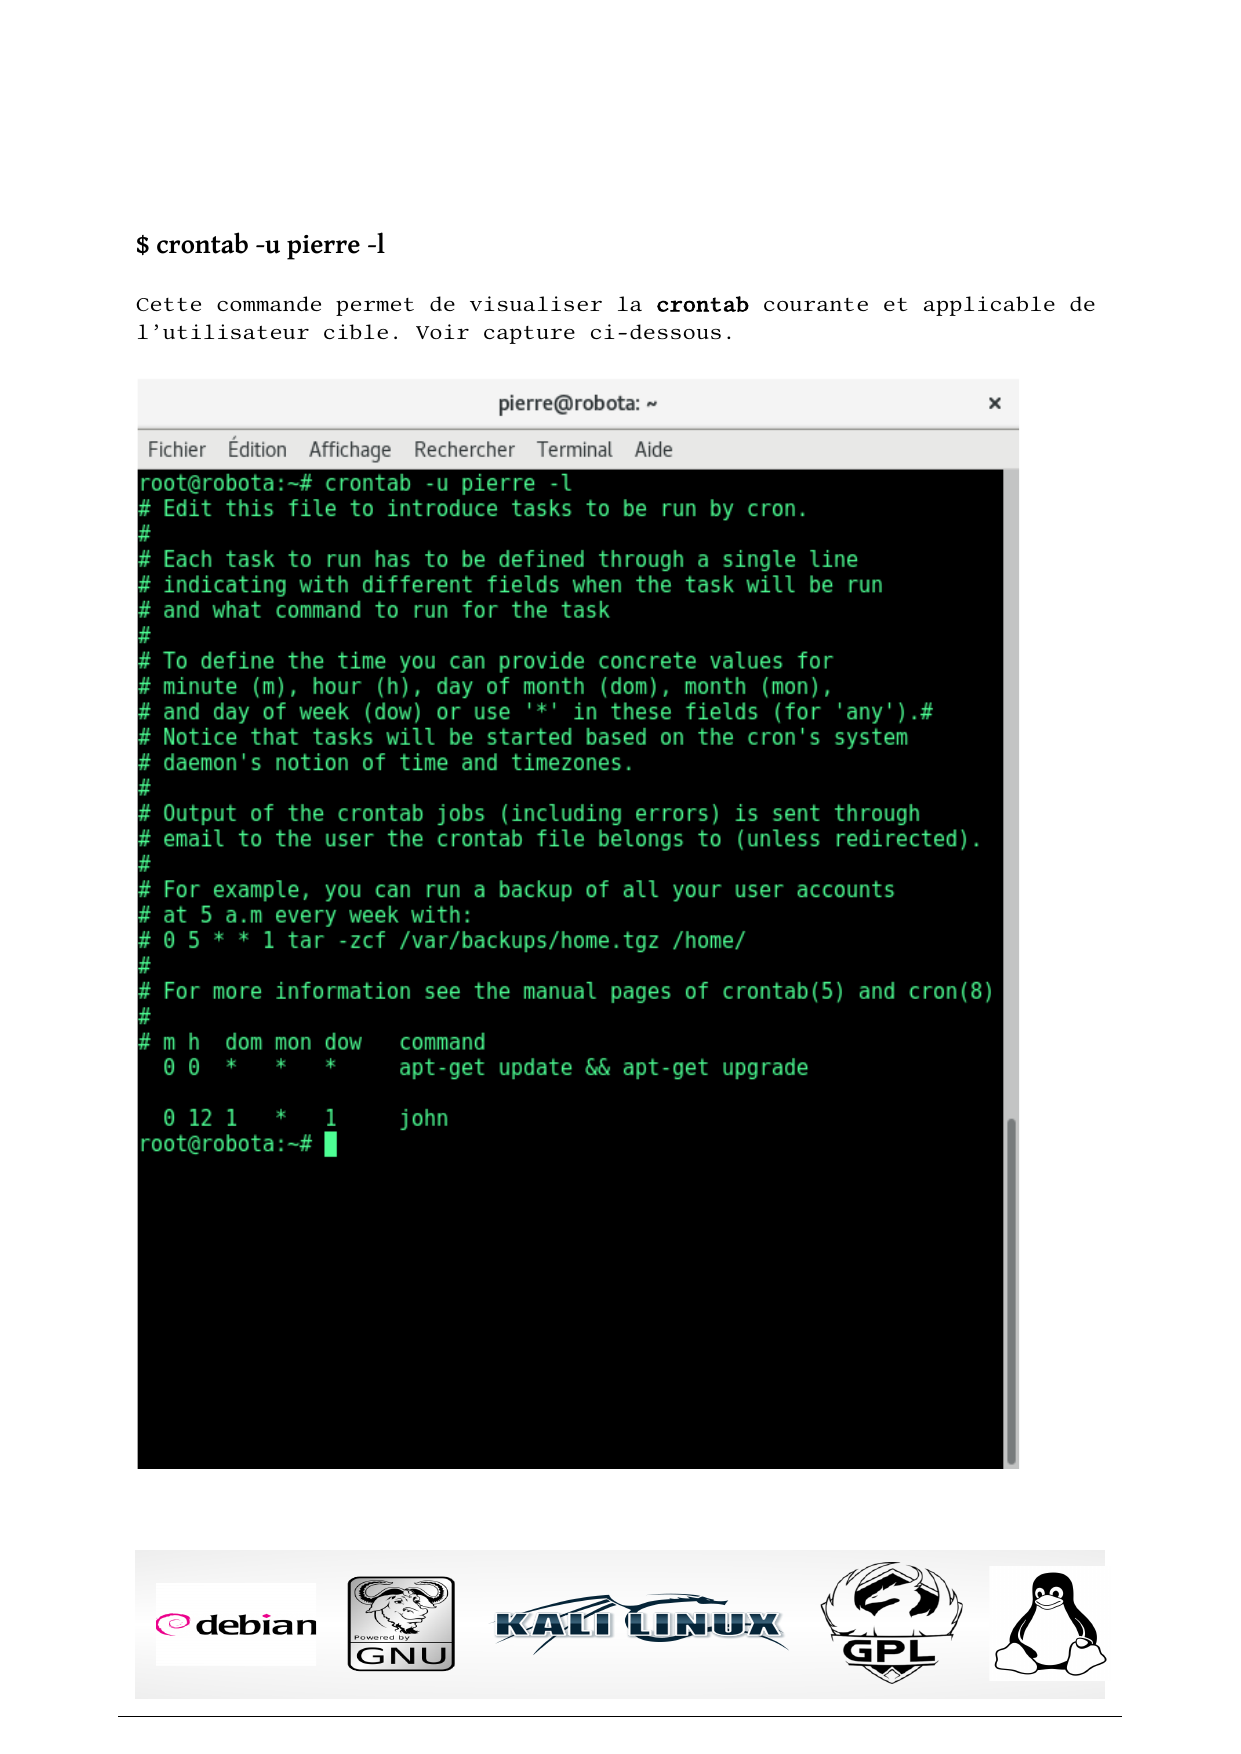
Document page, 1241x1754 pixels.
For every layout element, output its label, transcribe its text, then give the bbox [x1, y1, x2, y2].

picture [156, 1583, 317, 1666]
text $ crontab -u pierre -l [136, 230, 1104, 261]
picture [989, 1566, 1112, 1681]
picture [137, 378, 1020, 1469]
picture [476, 1579, 799, 1670]
picture [820, 1562, 963, 1684]
picture [341, 1573, 460, 1674]
text Cette commande permet de visualiser la crontab courante et applicable de l’utilisateur cible. Voir capture ci-dessous. [136, 293, 1104, 345]
